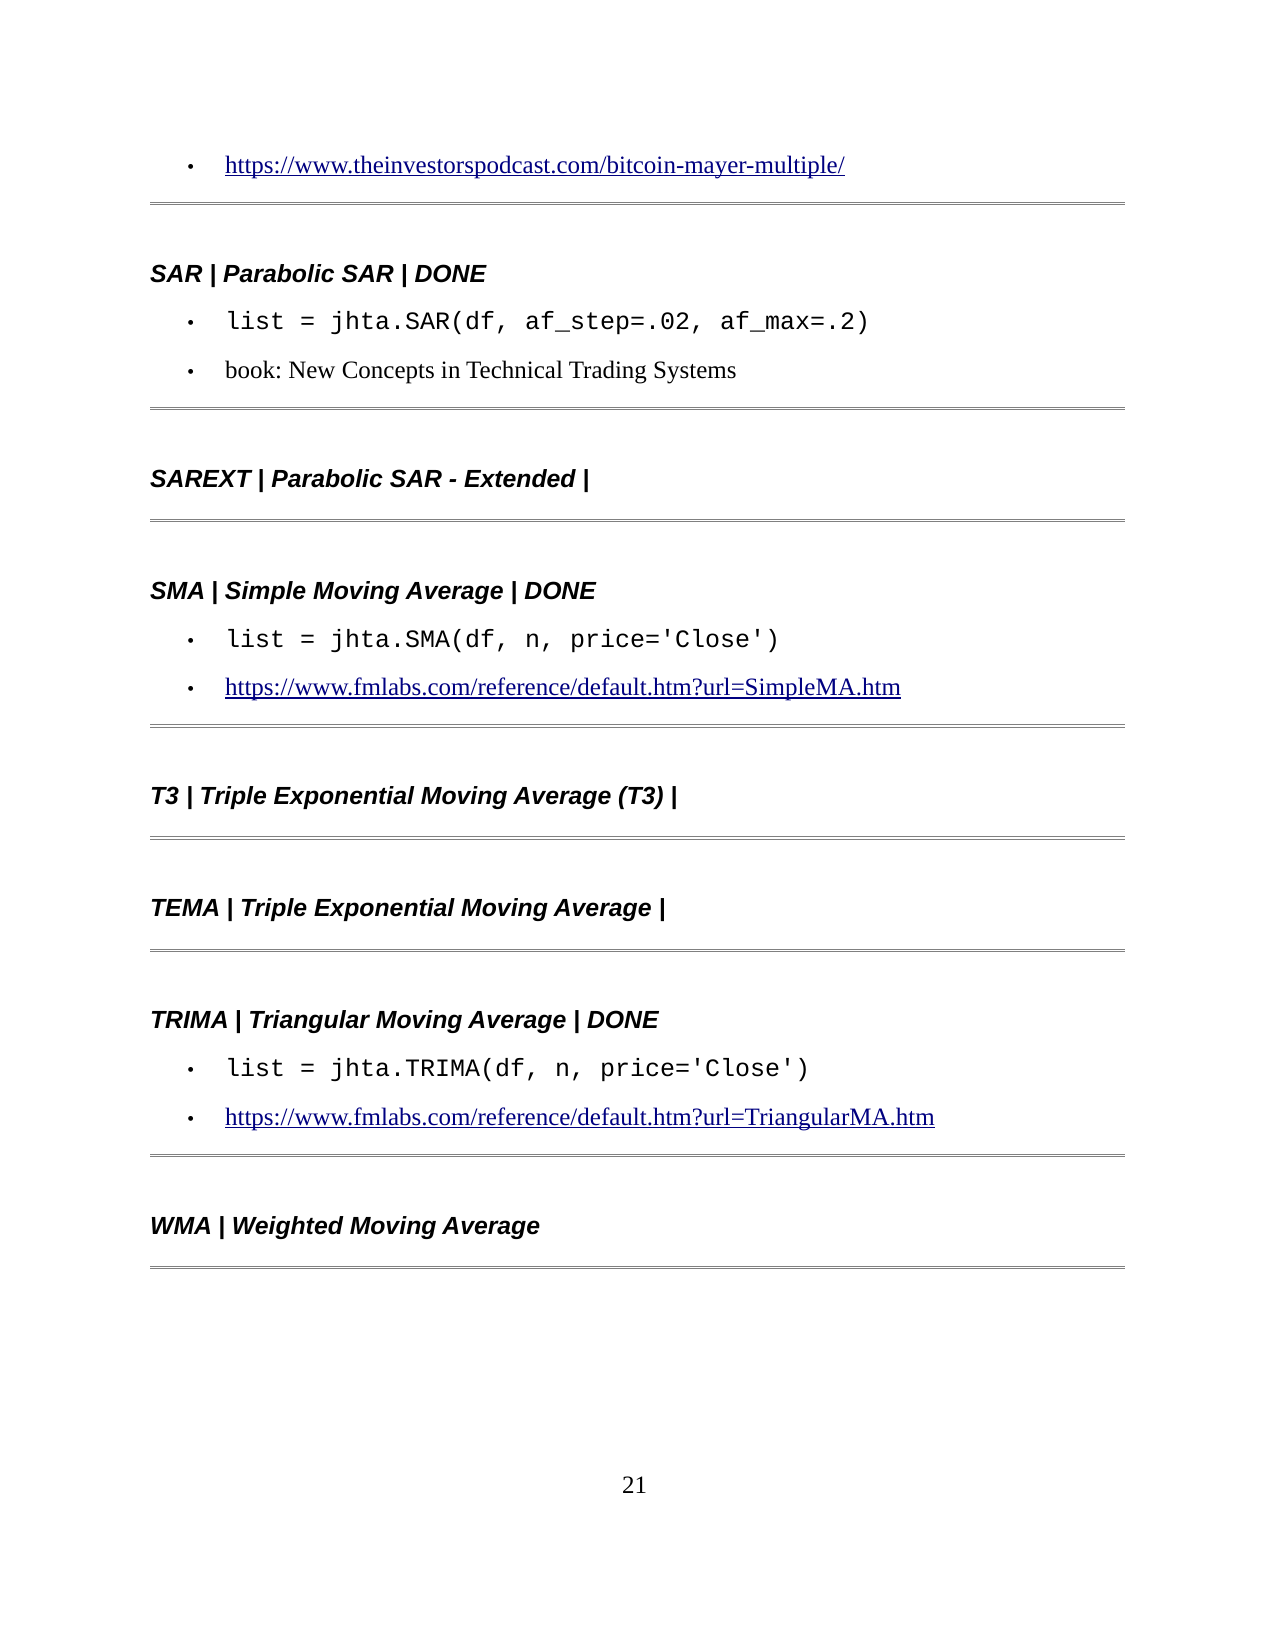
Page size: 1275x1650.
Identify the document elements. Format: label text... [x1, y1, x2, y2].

subtitle SAREXT | Parabolic SAR - Extended | [150, 464, 1125, 492]
list list = jhta.TRIMA(df, n, price='Close') [187, 1056, 1125, 1084]
subtitle SAR | Parabolic SAR | DONE [150, 259, 1125, 287]
subtitle SMA | Simple Moving Average | DONE [150, 576, 1125, 605]
list list = jhta.SMA(df, n, price='Close') [187, 626, 1125, 654]
list https://www.fmlabs.com/reference/default.htm?url=TriangularMA.htm [187, 1102, 1125, 1131]
subtitle T3 | Triple Exponential Moving Average (T3) | [150, 781, 1125, 810]
subtitle WMA | Weighted Moving Average [150, 1211, 1125, 1239]
list book: New Concepts in Technical Trading Systems [187, 355, 1125, 384]
list list = jhta.SAR(df, af_step=.02, af_max=.2) [187, 309, 1125, 337]
subtitle TEMA | Triple Exponential Moving Average | [150, 893, 1125, 922]
subtitle TRIMA | Triangular Moving Average | DONE [150, 1006, 1125, 1034]
list https://www.theinvestorspodcast.com/bitcoin-mayer-multiple/ [187, 150, 1125, 179]
list https://www.fmlabs.com/reference/default.htm?url=SimpleMA.htm [187, 672, 1125, 701]
